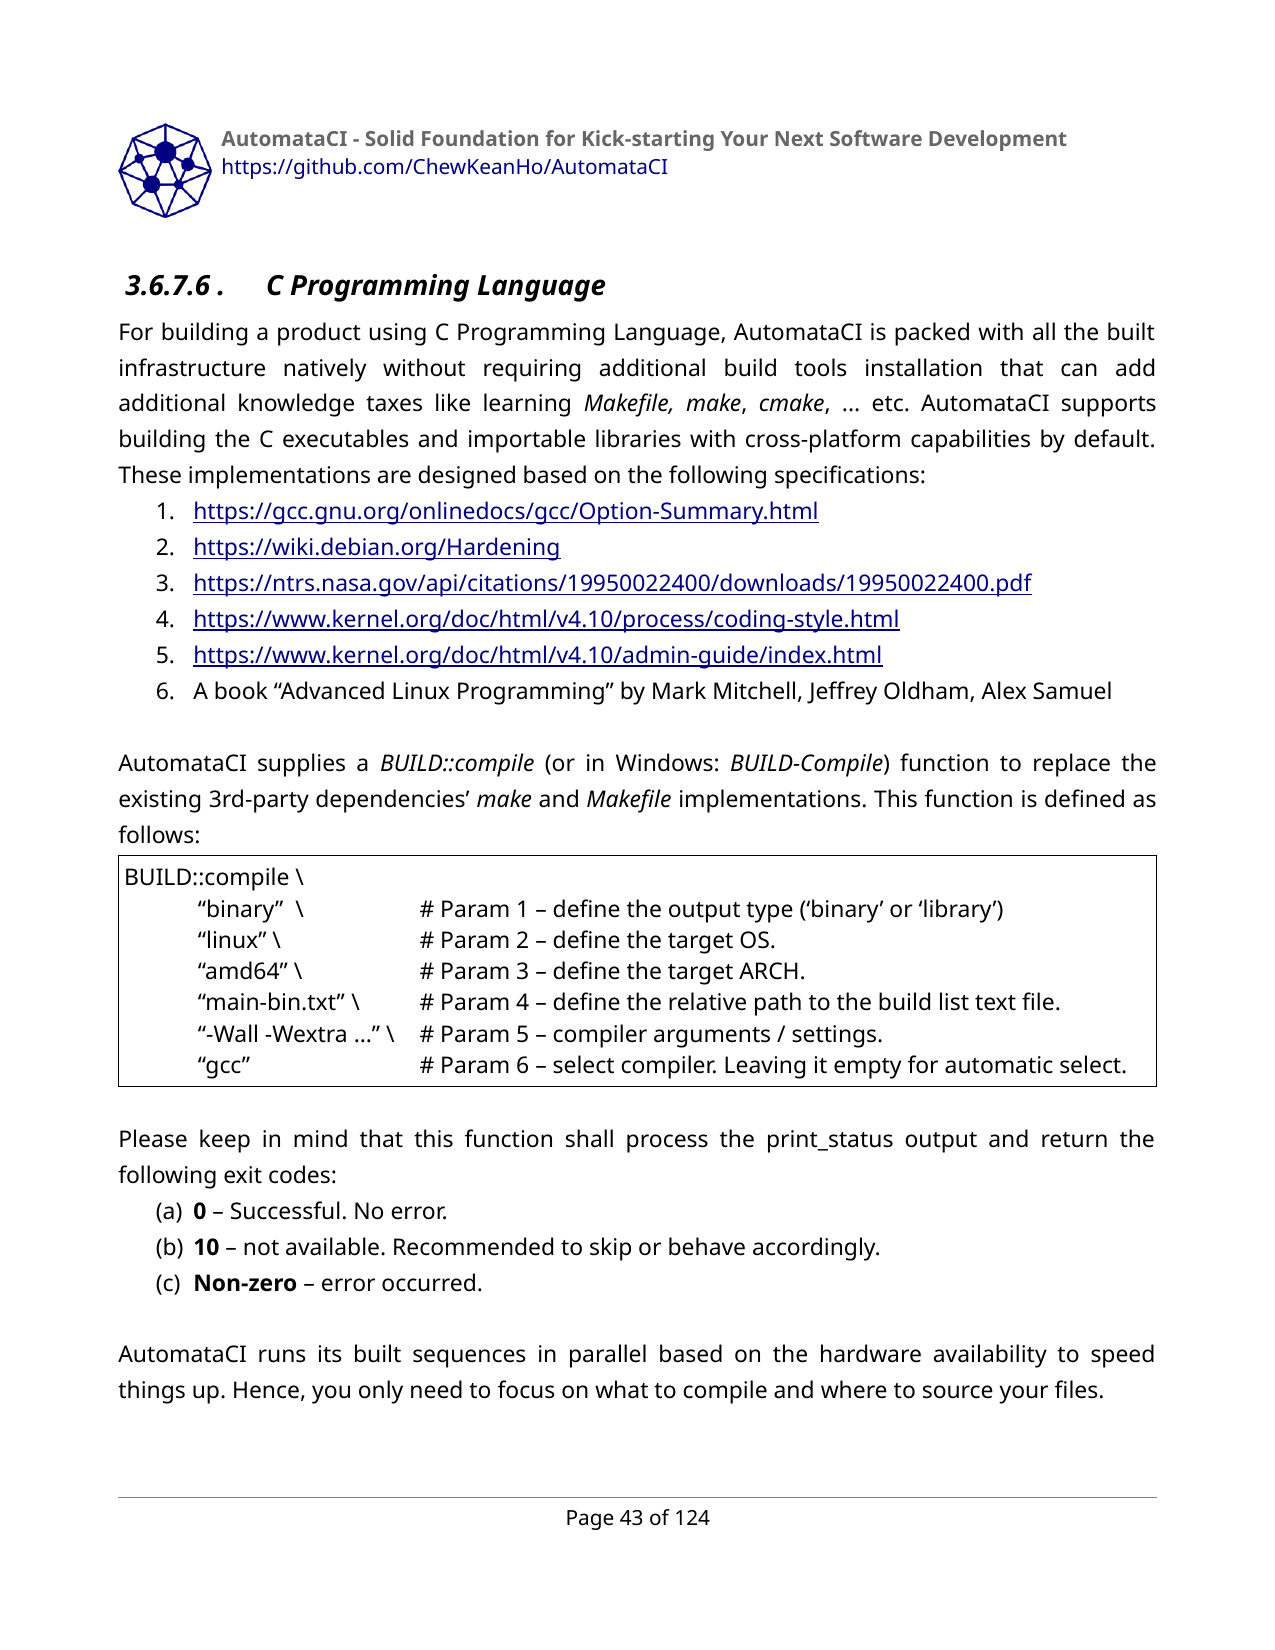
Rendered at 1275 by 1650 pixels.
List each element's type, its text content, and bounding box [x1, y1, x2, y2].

list Non-zero – error occurred. [156, 1267, 1157, 1298]
subtitle C Programming Language [118, 265, 1157, 303]
list https://ntrs.nasa.gov/api/citations/19950022400/downloads/19950022400.pdf [156, 567, 1157, 598]
list https://gcc.gnu.org/onlinedocs/gcc/Option-Summary.html [156, 495, 1157, 526]
list A book “Advanced Linux Programming” by Mark Mitchell, Jeffrey Oldham, Alex Samuel [156, 675, 1157, 706]
table_header BUILD::compile \ “binary” \ # Param 1 – define the output type (‘binary’ or ‘library’) “linux” \ # Param 2 – define the target OS. “amd64” \ # Param 3 – define the target ARCH. “main-bin.txt” \ # Param 4 – define the relative path to the build list text file. “-Wall -Wextra …” \ # Param 5 – compiler arguments / settings. “gcc” # Param 6 – select compiler. Leaving it empty for automatic select. [119, 856, 1156, 1086]
text Please keep in mind that this function shall process the print_status output and return the following exit codes: [118, 1123, 1157, 1190]
picture [118, 123, 212, 218]
text For building a product using C Programming Language, AutomataCI is packed with all the built infrastructure natively without requiring additional build tools installation that can add additional knowledge taxes like learning Makefile, make, cmake, ... etc. AutomataCI supports building the C executables and importable libraries with cross-platform capabilities by default. These implementations are designed based on the following specifications: [118, 316, 1157, 491]
text AutomataCI runs its built sequences in parallel based on the hardware availability to speed things up. Hence, you only need to focus on what to compile and where to source your files. [118, 1338, 1157, 1406]
list 0 – Successful. No error. [156, 1195, 1157, 1226]
list https://www.kernel.org/doc/html/v4.10/admin-guide/index.html [156, 639, 1157, 670]
text AutomataCI supplies a BUILD::compile (or in Windows: BUILD-Compile) function to replace the existing 3rd-party dependencies’ make and Makefile implementations. This function is defined as follows: [118, 747, 1157, 850]
list https://wiki.debian.org/Hardening [156, 531, 1157, 562]
list https://www.kernel.org/doc/html/v4.10/process/coding-style.html [156, 603, 1157, 634]
list 10 – not available. Recommended to skip or behave accordingly. [156, 1231, 1157, 1262]
